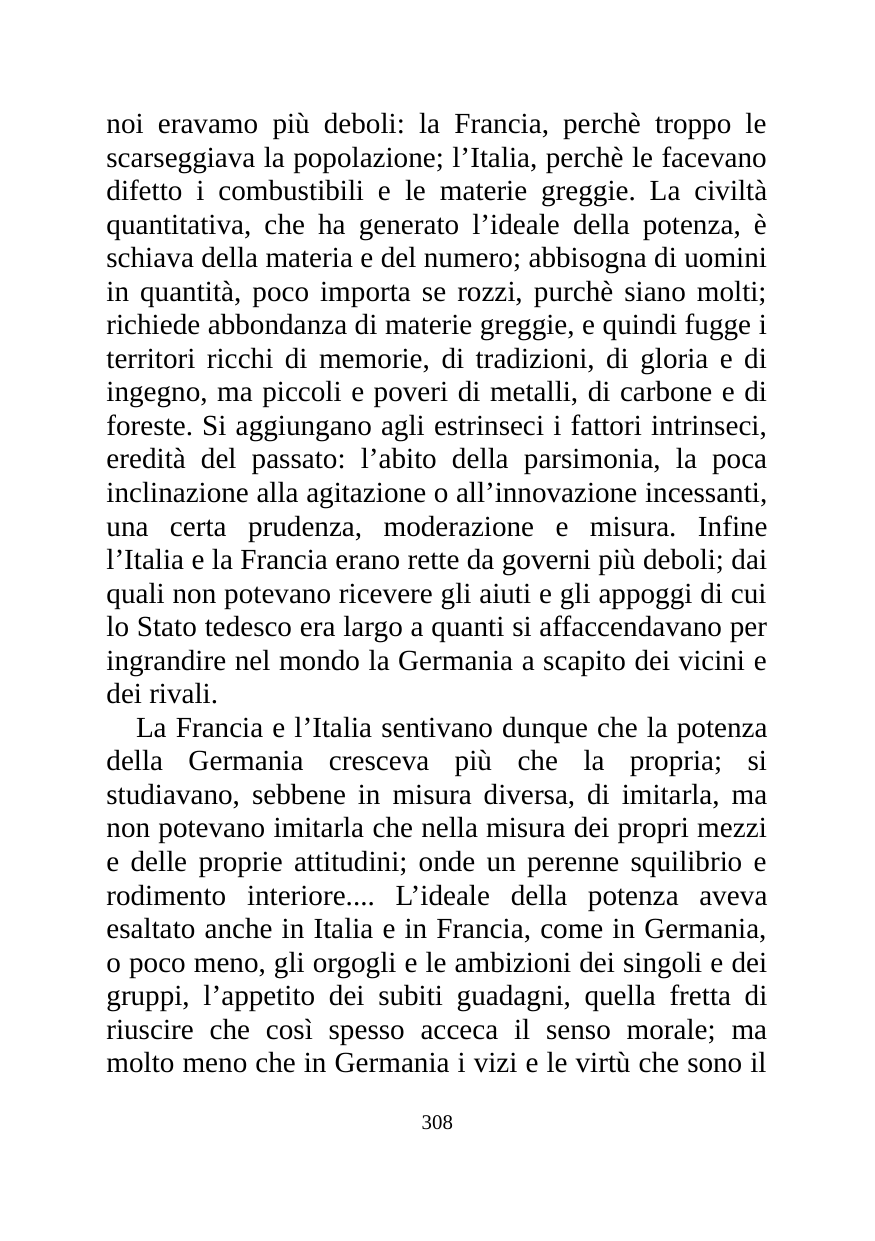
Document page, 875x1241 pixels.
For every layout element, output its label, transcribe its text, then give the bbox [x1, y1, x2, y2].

text noi eravamo più deboli: la Francia, perchè troppo le scarseggiava la popolazione; l’Italia, perchè le facevano difetto i combustibili e le materie greggie. La civiltà quantitativa, che ha generato l’ideale della potenza, è schiava della materia e del numero; abbisogna di uomini in quantità, poco importa se rozzi, purchè siano molti; richiede abbondanza di materie greggie, e quindi fugge i territori ricchi di memorie, di tradizioni, di gloria e di ingegno, ma piccoli e poveri di metalli, di carbone e di foreste. Si aggiungano agli estrinseci i fattori intrinseci, eredità del passato: l’abito della parsimonia, la poca inclinazione alla agitazione o all’innovazione incessanti, una certa prudenza, moderazione e misura. Infine l’Italia e la Francia erano rette da governi più deboli; dai quali non potevano ricevere gli aiuti e gli appoggi di cui lo Stato tedesco era largo a quanti si affaccendavano per ingrandire nel mondo la Germania a scapito dei vicini e dei rivali. [106, 106, 768, 710]
text La Francia e l’Italia sentivano dunque che la potenza della Germania cresceva più che la propria; si studiavano, sebbene in misura diversa, di imitarla, ma non potevano imitarla che nella misura dei propri mezzi e delle proprie attitudini; onde un perenne squilibrio e rodimento interiore.... L’ideale della potenza aveva esaltato anche in Italia e in Francia, come in Germania, o poco meno, gli orgogli e le ambizioni dei singoli e dei gruppi, l’appetito dei subiti guadagni, quella fretta di riuscire che così spesso acceca il senso morale; ma molto meno che in Germania i vizi e le virtù che sono il [106, 710, 768, 1079]
